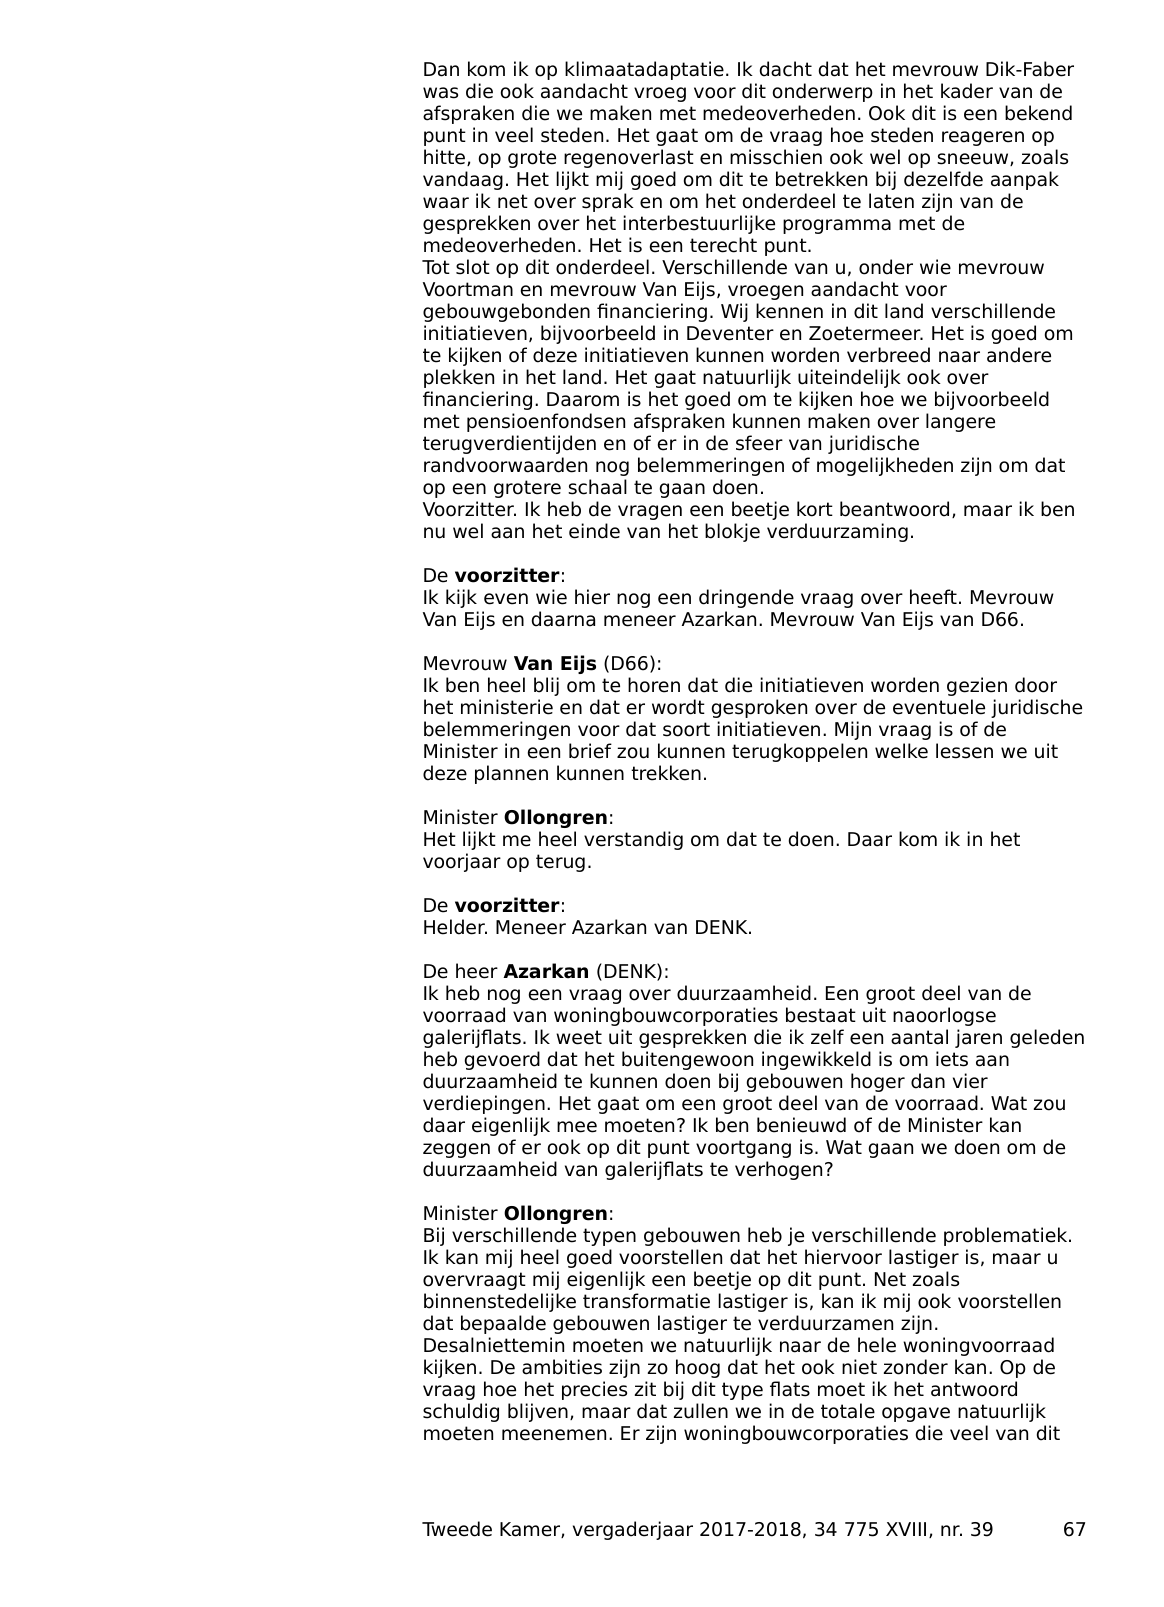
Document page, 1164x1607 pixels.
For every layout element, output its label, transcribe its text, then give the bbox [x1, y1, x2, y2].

text Mevrouw Van Eijs (D66): [422, 653, 1087, 675]
text Voorzitter. Ik heb de vragen een beetje kort beantwoord, maar ik ben nu wel aan het einde van het blokje verduurzaming. [422, 499, 1087, 543]
text De voorzitter: [422, 565, 1087, 587]
text Minister Ollongren: [422, 807, 1087, 829]
text Minister Ollongren: [422, 1203, 1087, 1225]
text Ik kijk even wie hier nog een dringende vraag over heeft. Mevrouw Van Eijs en daarna meneer Azarkan. Mevrouw Van Eijs van D66. [422, 587, 1087, 631]
text Tot slot op dit onderdeel. Verschillende van u, onder wie mevrouw Voortman en mevrouw Van Eijs, vroegen aandacht voor gebouwgebonden financiering. Wij kennen in dit land verschillende initiatieven, bijvoorbeeld in Deventer en Zoetermeer. Het is goed om te kijken of deze initiatieven kunnen worden verbreed naar andere plekken in het land. Het gaat natuurlijk uiteindelijk ook over financiering. Daarom is het goed om te kijken hoe we bijvoorbeeld met pensioenfondsen afspraken kunnen maken over langere terugverdientijden en of er in de sfeer van juridische randvoorwaarden nog belemmeringen of mogelijkheden zijn om dat op een grotere schaal te gaan doen. [422, 257, 1087, 499]
text Het lijkt me heel verstandig om dat te doen. Daar kom ik in het voorjaar op terug. [422, 829, 1087, 873]
text De voorzitter: [422, 895, 1087, 917]
text Dan kom ik op klimaatadaptatie. Ik dacht dat het mevrouw Dik-Faber was die ook aandacht vroeg voor dit onderwerp in het kader van de afspraken die we maken met medeoverheden. Ook dit is een bekend punt in veel steden. Het gaat om de vraag hoe steden reageren op hitte, op grote regenoverlast en misschien ook wel op sneeuw, zoals vandaag. Het lijkt mij goed om dit te betrekken bij dezelfde aanpak waar ik net over sprak en om het onderdeel te laten zijn van de gesprekken over het interbestuurlijke programma met de medeoverheden. Het is een terecht punt. [422, 59, 1087, 257]
text Bij verschillende typen gebouwen heb je verschillende problematiek. Ik kan mij heel goed voorstellen dat het hiervoor lastiger is, maar u overvraagt mij eigenlijk een beetje op dit punt. Net zoals binnenstedelijke transformatie lastiger is, kan ik mij ook voorstellen dat bepaalde gebouwen lastiger te verduurzamen zijn. Desalniettemin moeten we natuurlijk naar de hele woningvoorraad kijken. De ambities zijn zo hoog dat het ook niet zonder kan. Op de vraag hoe het precies zit bij dit type flats moet ik het antwoord schuldig blijven, maar dat zullen we in de totale opgave natuurlijk moeten meenemen. Er zijn woningbouwcorporaties die veel van dit [422, 1225, 1087, 1445]
text Ik ben heel blij om te horen dat die initiatieven worden gezien door het ministerie en dat er wordt gesproken over de eventuele juridische belemmeringen voor dat soort initiatieven. Mijn vraag is of de Minister in een brief zou kunnen terugkoppelen welke lessen we uit deze plannen kunnen trekken. [422, 675, 1087, 785]
text Helder. Meneer Azarkan van DENK. [422, 917, 1087, 939]
text Ik heb nog een vraag over duurzaamheid. Een groot deel van de voorraad van woningbouwcorporaties bestaat uit naoorlogse galerijflats. Ik weet uit gesprekken die ik zelf een aantal jaren geleden heb gevoerd dat het buitengewoon ingewikkeld is om iets aan duurzaamheid te kunnen doen bij gebouwen hoger dan vier verdiepingen. Het gaat om een groot deel van de voorraad. Wat zou daar eigenlijk mee moeten? Ik ben benieuwd of de Minister kan zeggen of er ook op dit punt voortgang is. Wat gaan we doen om de duurzaamheid van galerijflats te verhogen? [422, 983, 1087, 1181]
text De heer Azarkan (DENK): [422, 961, 1087, 983]
